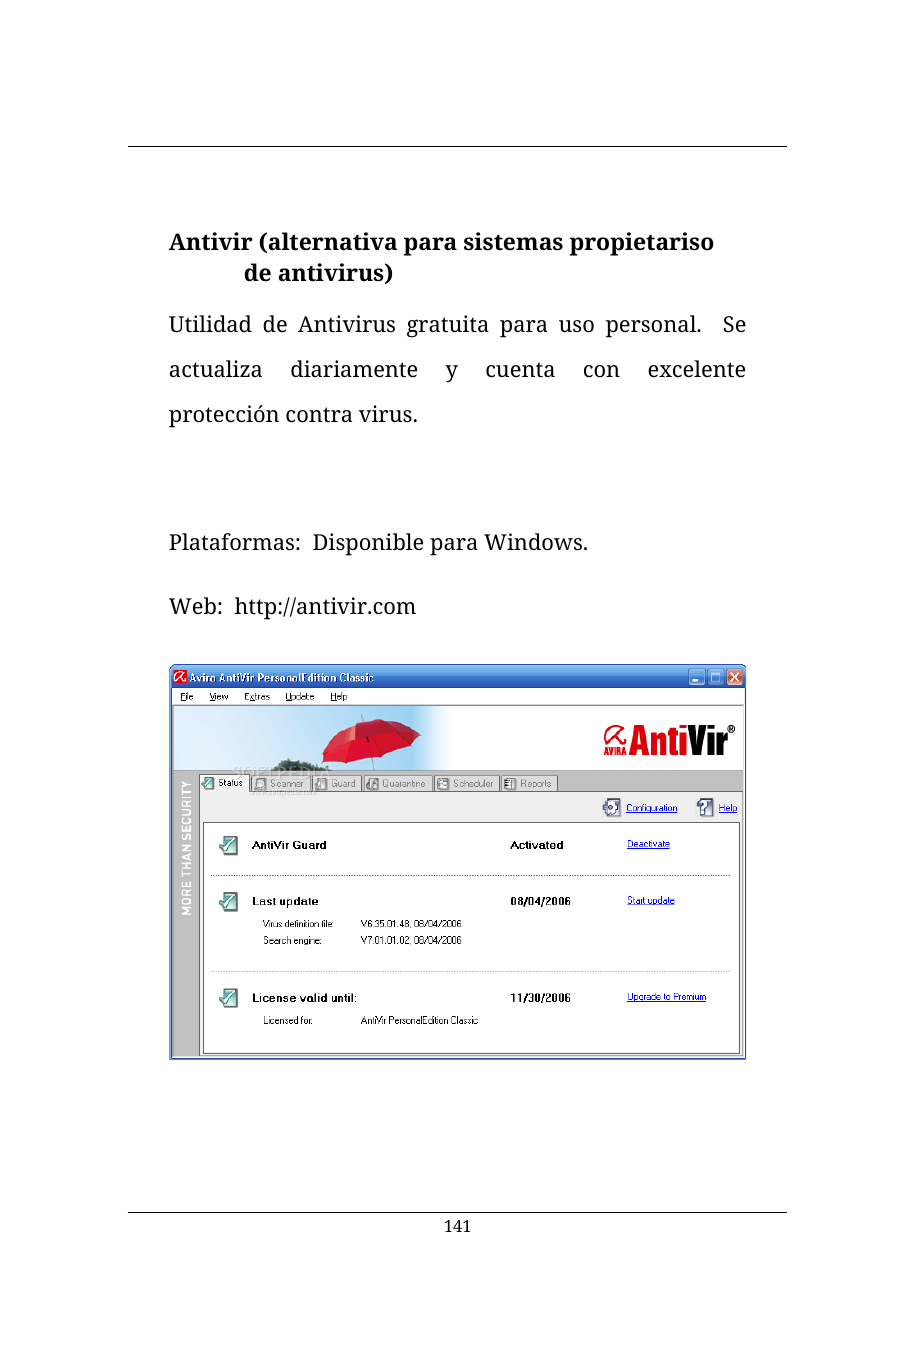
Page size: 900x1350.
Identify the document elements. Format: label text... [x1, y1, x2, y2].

picture [169, 664, 747, 1060]
table_header Antivir (alternativa para sistemas propietariso de antivirus) Utilidad de Antivirus gratuita para uso personal. Se actualiza diariamente y cuenta con excelente protección contra virus. Plataformas: Disponible para Windows. Web: http://antivir.com [154, 194, 762, 647]
table_cell [154, 647, 762, 1109]
